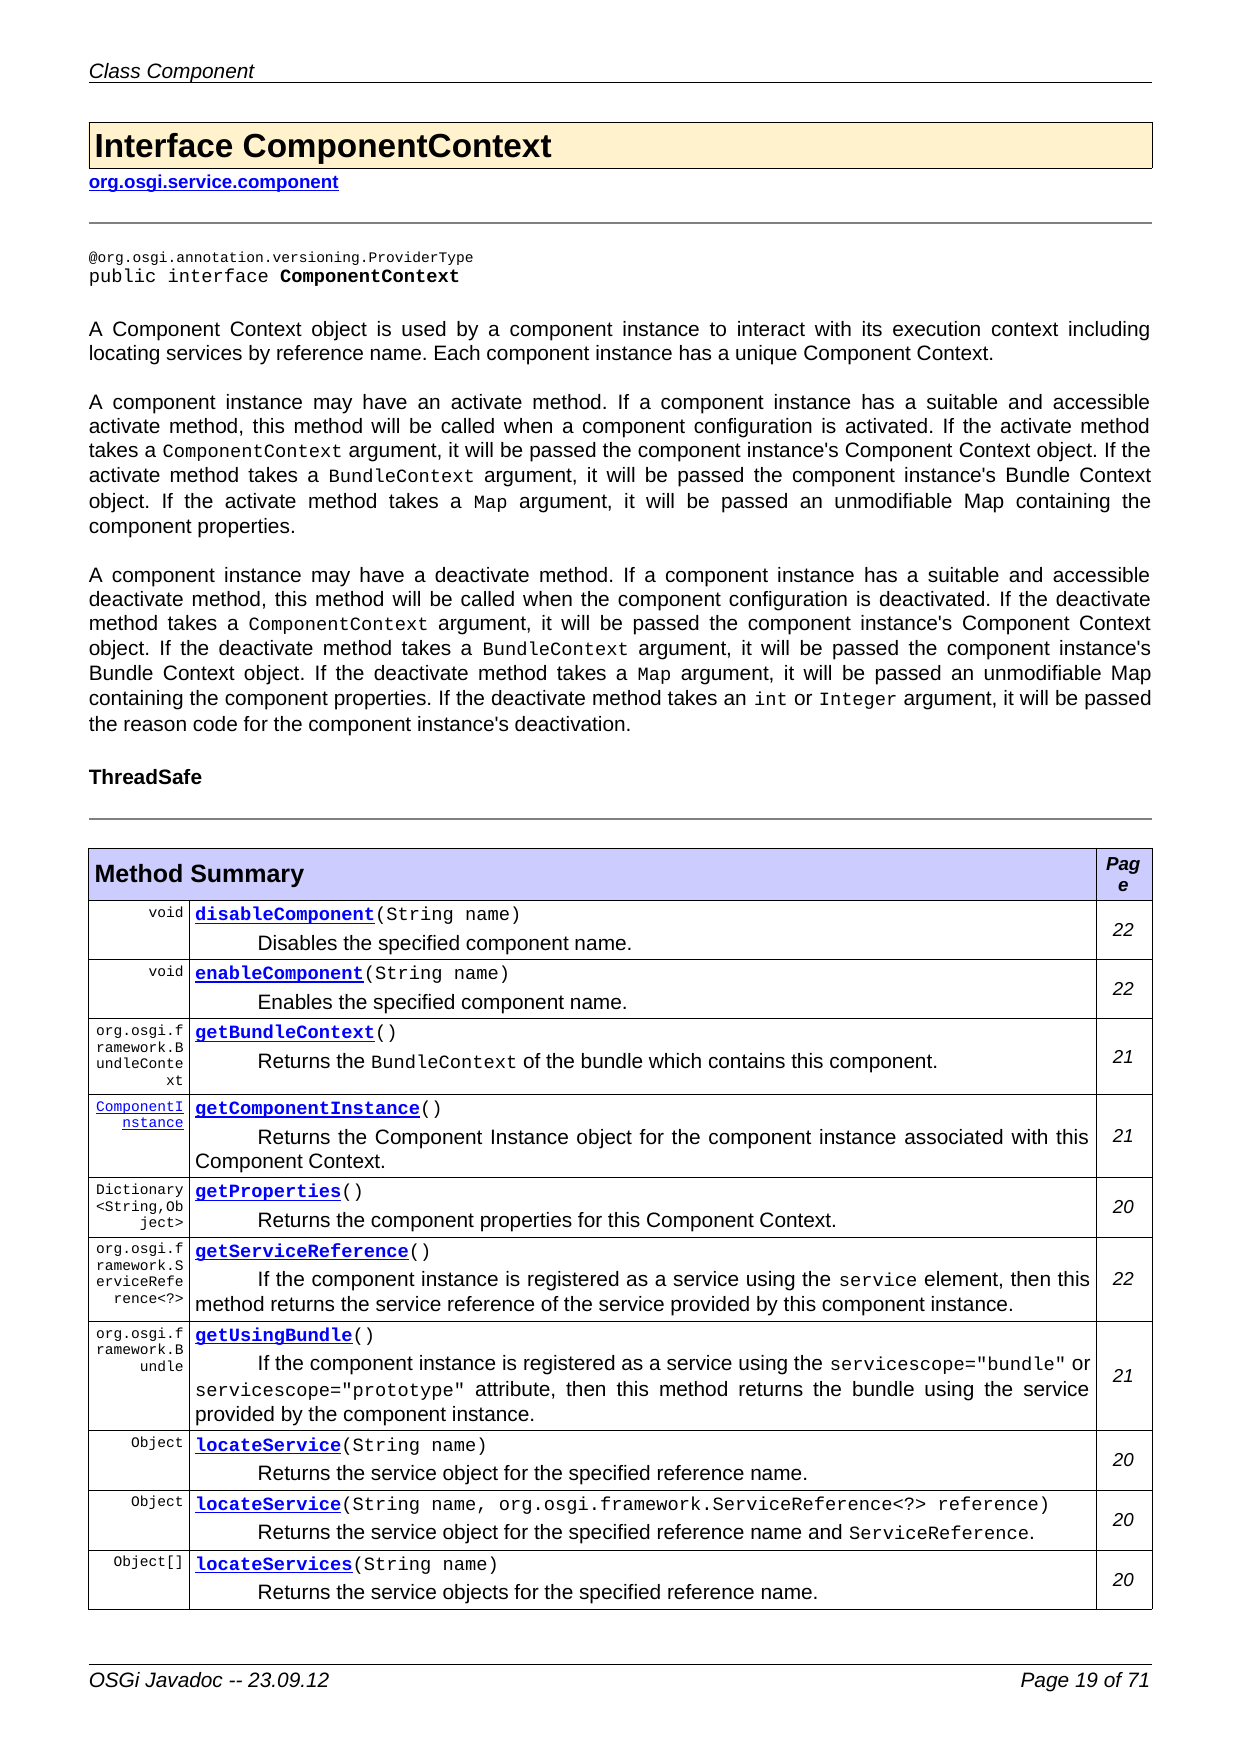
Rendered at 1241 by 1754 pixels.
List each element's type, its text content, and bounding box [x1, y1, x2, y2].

text A Component Context object is used by a component instance to interact with its execution context including locating services by reference name. Each component instance has a unique Component Context. [88, 317, 1152, 365]
table_cell [1097, 1431, 1152, 1489]
table_cell getProperties() Returns the component properties for this Component Context. [190, 1178, 1096, 1237]
table_cell [1097, 1322, 1152, 1430]
text A component instance may have a deactivate method. If a component instance has a suitable and accessible deactivate method, this method will be called when the component configuration is deactivated. If the deactivate method takes a ComponentContext argument, it will be passed the component instance's Component Context object. If the deactivate method takes a BundleContext argument, it will be passed the component instance's Bundle Context object. If the deactivate method takes a Map argument, it will be passed an unmodifiable Map containing the component properties. If the deactivate method takes an int or Integer argument, it will be passed the reason code for the component instance's deactivation. [88, 563, 1152, 735]
table_cell [1097, 960, 1152, 1018]
table_cell void [89, 901, 189, 959]
subtitle Interface ComponentContext [90, 123, 1152, 168]
table_cell [1097, 1238, 1152, 1321]
table_cell org.osgi.framework.Bundle [89, 1322, 189, 1430]
table_cell locateService(String name, org.osgi.framework.ServiceReference<?> reference) Returns the service object for the specified reference name and ServiceReference. [190, 1491, 1096, 1550]
table_cell [1097, 1551, 1152, 1609]
table_cell [1097, 1095, 1152, 1177]
text @org.osgi.annotation.versioning.ProviderType public interface ComponentContext [88, 250, 1152, 288]
table_cell enableComponent(String name) Enables the specified component name. [190, 960, 1096, 1018]
table_cell Object[] [89, 1551, 189, 1609]
table_cell ComponentInstance [89, 1095, 189, 1177]
table_cell getBundleContext() Returns the BundleContext of the bundle which contains this component. [190, 1019, 1096, 1094]
table_cell [1097, 901, 1152, 959]
table_cell org.osgi.framework.BundleContext [89, 1019, 189, 1094]
table_cell getUsingBundle() If the component instance is registered as a service using the servicescope="bundle" or servicescope="prototype" attribute, then this method returns the bundle using the service provided by the component instance. [190, 1322, 1096, 1430]
table_cell [1097, 1491, 1152, 1550]
table_cell getServiceReference() If the component instance is registered as a service using the service element, then this method returns the service reference of the service provided by this component instance. [190, 1238, 1096, 1321]
text ThreadSafe [88, 764, 1152, 788]
text A component instance may have an activate method. If a component instance has a suitable and accessible activate method, this method will be called when a component configuration is activated. If the activate method takes a ComponentContext argument, it will be passed the component instance's Component Context object. If the activate method takes a BundleContext argument, it will be passed the component instance's Bundle Context object. If the activate method takes a Map argument, it will be passed an unmodifiable Map containing the component properties. [88, 390, 1152, 538]
table_cell Object [89, 1491, 189, 1550]
table_header Page [1097, 849, 1152, 900]
table_cell [1097, 1178, 1152, 1237]
table_header Method Summary [89, 849, 1096, 900]
table_cell locateServices(String name) Returns the service objects for the specified reference name. [190, 1551, 1096, 1609]
table_cell disableComponent(String name) Disables the specified component name. [190, 901, 1096, 959]
table_cell [1097, 1019, 1152, 1094]
table_cell getComponentInstance() Returns the Component Instance object for the component instance associated with this Component Context. [190, 1095, 1096, 1177]
table_cell locateService(String name) Returns the service object for the specified reference name. [190, 1431, 1096, 1489]
table_cell void [89, 960, 189, 1018]
table_cell org.osgi.framework.ServiceReference<?> [89, 1238, 189, 1321]
table_cell Dictionary<String,Object> [89, 1178, 189, 1237]
text org.osgi.service.component [88, 171, 1152, 193]
table_cell Object [89, 1431, 189, 1489]
